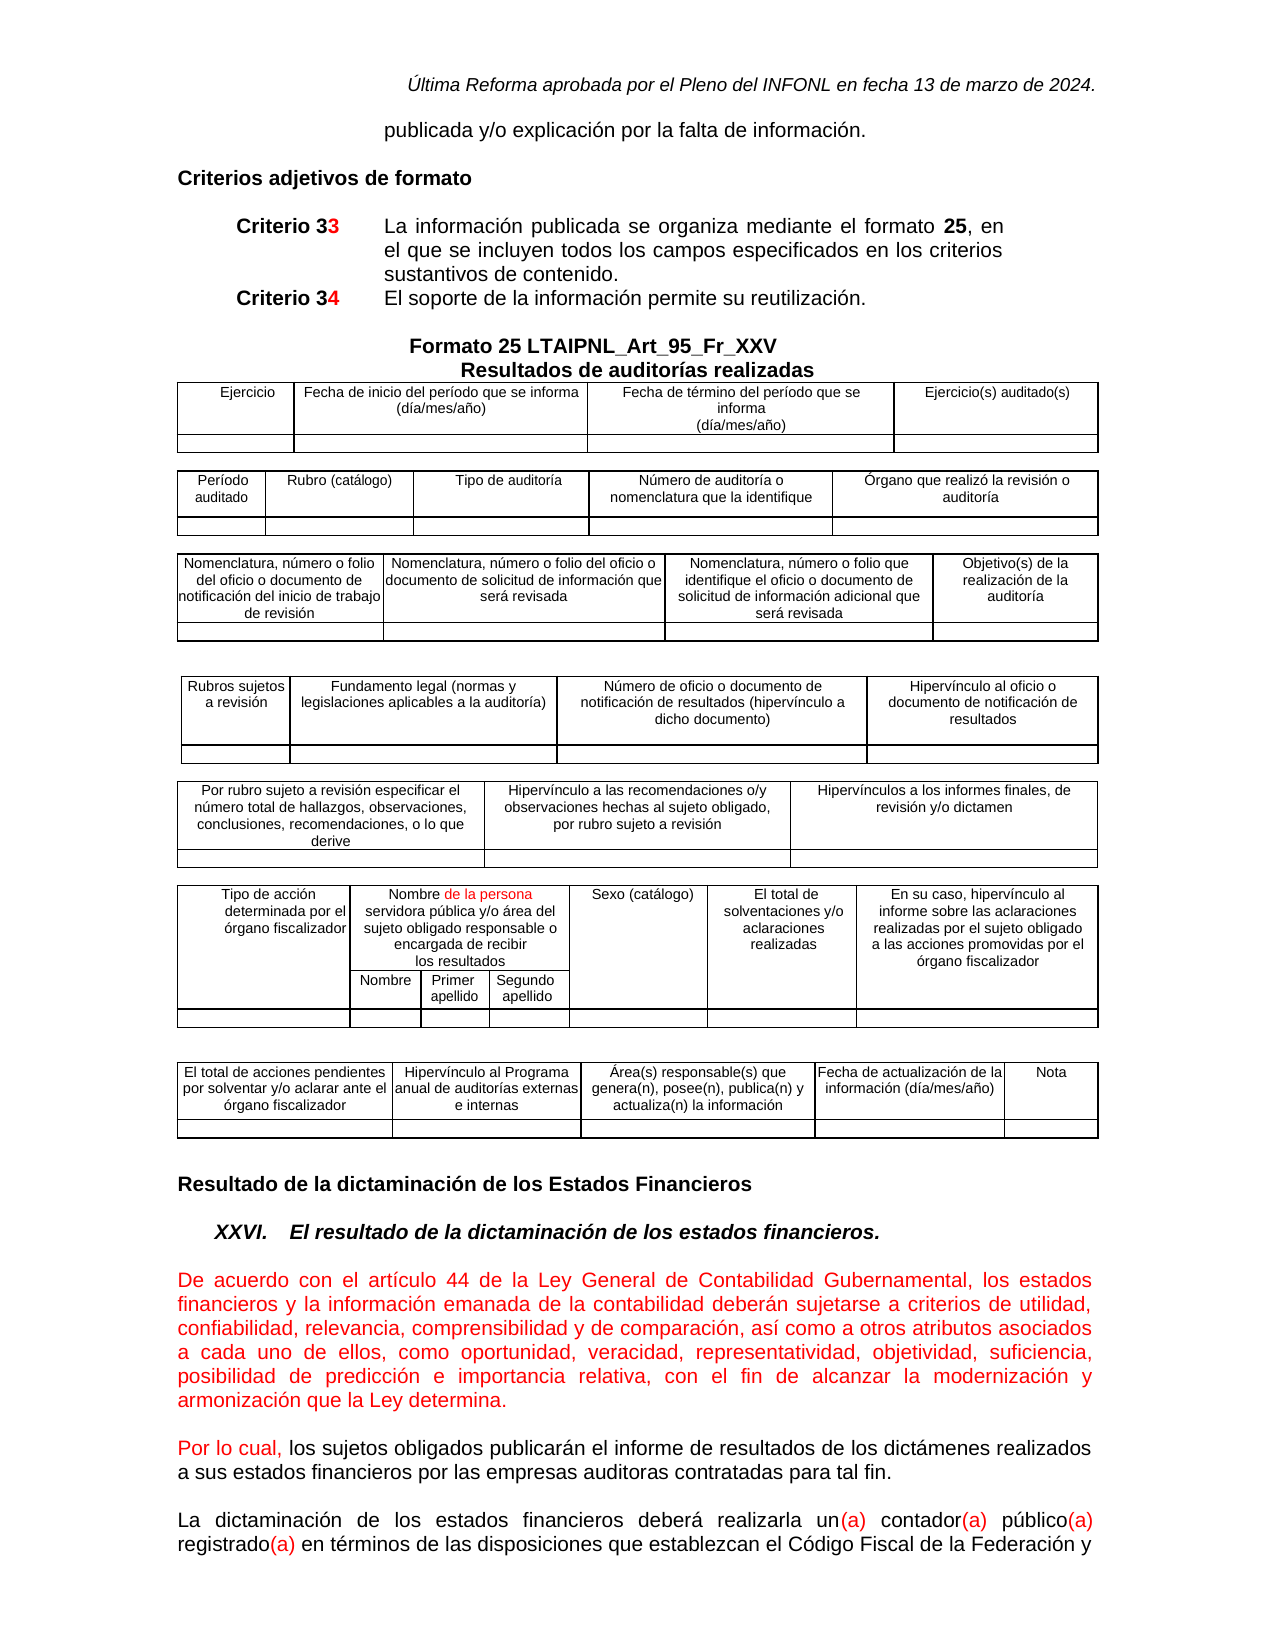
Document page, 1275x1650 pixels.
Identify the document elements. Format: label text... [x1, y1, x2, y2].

table_cell Segundo apellido [490, 971, 569, 1008]
table_cell [177, 744, 181, 763]
table_cell [895, 435, 1097, 452]
table_header Fecha de inicio del período que se informa (día/mes/año) [295, 383, 587, 433]
table_cell [857, 1010, 1097, 1027]
table_header [177, 676, 181, 744]
table_cell [708, 1010, 856, 1027]
table_header Número de auditoría o nomenclatura que la identifique [590, 472, 832, 516]
table_cell [588, 435, 893, 452]
table_cell [266, 518, 413, 534]
table_header Hipervínculo al oficio o documento de notificación de resultados [868, 677, 1097, 744]
table_header Nota [1005, 1063, 1097, 1119]
text Criterio 33 La información publicada se organiza mediante el formato 25, en el que se incluyen todos los campos especificados en los criterios sustantivos de contenido. [236, 214, 1004, 286]
table_cell [291, 746, 556, 763]
table_cell [582, 1120, 814, 1137]
table_header Tipo de acción determinada por el órgano fiscalizador [178, 886, 349, 1008]
text Formato 25 LTAIPNL_Art_95_Fr_XXV [177, 334, 1009, 358]
table_header Fundamento legal (normas y legislaciones aplicables a la auditoría) [291, 677, 556, 744]
table_header Sexo (catálogo) [570, 886, 707, 1008]
text XXVI. El resultado de la dictaminación de los estados financieros. [214, 1220, 1009, 1244]
table_header Ejercicio(s) auditado(s) [895, 383, 1097, 433]
text La dictaminación de los estados financieros deberá realizarla un(a) contador(a) público(a) registrado(a) en términos de las disposiciones que establezcan el Código Fiscal de la Federación y [177, 1507, 1093, 1555]
table_cell Nombre [351, 971, 420, 1008]
table_cell [290, 764, 557, 781]
table_cell [868, 746, 1097, 763]
table_cell [414, 518, 588, 534]
table_cell Por rubro sujeto a revisión especificar el número total de hallazgos, observaciones, conclusiones, recomendaciones, o lo que derive [178, 782, 484, 849]
text Criterios adjetivos de formato [177, 166, 1009, 190]
table_cell [557, 764, 867, 781]
table_header El total de solventaciones y/o aclaraciones realizadas [708, 886, 856, 1008]
text De acuerdo con el artículo 44 de la Ley General de Contabilidad Gubernamental, los estados financieros y la información emanada de la contabilidad deberán sujetarse a criterios de utilidad, confiabilidad, relevancia, comprensibilidad y de comparación, así como a otros atributos asociados a cada uno de ellos, como oportunidad, veracidad, representatividad, objetividad, suficiencia, posibilidad de predicción e importancia relativa, con el fin de alcanzar la modernización y armonización que la Ley determina. [177, 1268, 1093, 1412]
text publicada y/o explicación por la falta de información. [236, 118, 1004, 142]
table_cell [178, 435, 293, 452]
table_cell [295, 435, 587, 452]
table_cell [178, 1010, 349, 1027]
text Resultados de auditorías realizadas [177, 358, 1098, 382]
table_cell [1005, 1120, 1097, 1137]
table_header En su caso, hipervínculo al informe sobre las aclaraciones realizadas por el sujeto obligado a las acciones promovidas por el órgano fiscalizador [857, 886, 1097, 1008]
table_cell [490, 1010, 569, 1027]
table_cell [384, 623, 664, 640]
table_cell Hipervínculos a los informes finales, de revisión y/o dictamen [791, 782, 1097, 849]
table_header Rubros sujetos a revisión [182, 677, 289, 744]
table_header Fecha de actualización de la información (día/mes/año) [816, 1063, 1004, 1119]
table_cell [590, 518, 832, 534]
table_cell [485, 850, 790, 867]
table_cell [393, 1120, 580, 1137]
table_cell [666, 623, 932, 640]
table_cell [181, 764, 290, 781]
table_header Nomenclatura, número o folio del oficio o documento de notificación del inicio de trabajo de revisión [178, 555, 383, 622]
table_cell Hipervínculo a las recomendaciones o/y observaciones hechas al sujeto obligado, por rubro sujeto a revisión [485, 782, 790, 849]
table_cell Primer apellido [422, 971, 489, 1008]
table_header El total de acciones pendientes por solventar y/o aclarar ante el órgano fiscalizador [178, 1063, 392, 1119]
table_header Área(s) responsable(s) que genera(n), posee(n), publica(n) y actualiza(n) la información [582, 1063, 814, 1119]
table_header Órgano que realizó la revisión o auditoría [833, 472, 1097, 516]
table_cell [570, 1010, 707, 1027]
table_cell [934, 623, 1097, 640]
table_header Número de oficio o documento de notificación de resultados (hipervínculo a dicho documento) [558, 677, 866, 744]
table_header Rubro (catálogo) [266, 472, 413, 516]
table_header Período auditado [178, 472, 265, 516]
table_cell [177, 763, 181, 781]
table_cell [791, 850, 1097, 867]
text Por lo cual, los sujetos obligados publicarán el informe de resultados de los dictámenes realizados a sus estados financieros por las empresas auditoras contratadas para tal fin. [177, 1436, 1093, 1483]
table_cell [558, 746, 866, 763]
table_cell [182, 746, 289, 763]
table_cell [178, 850, 484, 867]
table_header Hipervínculo al Programa anual de auditorías externas e internas [393, 1063, 580, 1119]
table_cell [178, 1120, 392, 1137]
table_header Ejercicio [178, 383, 293, 433]
table_header Tipo de auditoría [414, 472, 588, 516]
table_cell [178, 623, 383, 640]
table_cell [867, 764, 1098, 781]
table_cell [833, 518, 1097, 534]
table_header Nomenclatura, número o folio del oficio o documento de solicitud de información que será revisada [384, 555, 664, 622]
table_cell [422, 1010, 489, 1027]
table_cell [351, 1010, 420, 1027]
table_header Objetivo(s) de la realización de la auditoría [934, 555, 1097, 622]
table_header Fecha de término del período que se informa (día/mes/año) [588, 383, 893, 433]
table_header Nombre de la persona servidora pública y/o área del sujeto obligado responsable o encargada de recibir los resultados [351, 886, 569, 969]
table_header Nomenclatura, número o folio que identifique el oficio o documento de solicitud de información adicional que será revisada [666, 555, 932, 622]
text Criterio 34 El soporte de la información permite su reutilización. [236, 286, 1004, 310]
table_cell [816, 1120, 1004, 1137]
text Resultado de la dictaminación de los Estados Financieros [177, 1172, 1098, 1196]
table_cell [178, 518, 265, 534]
